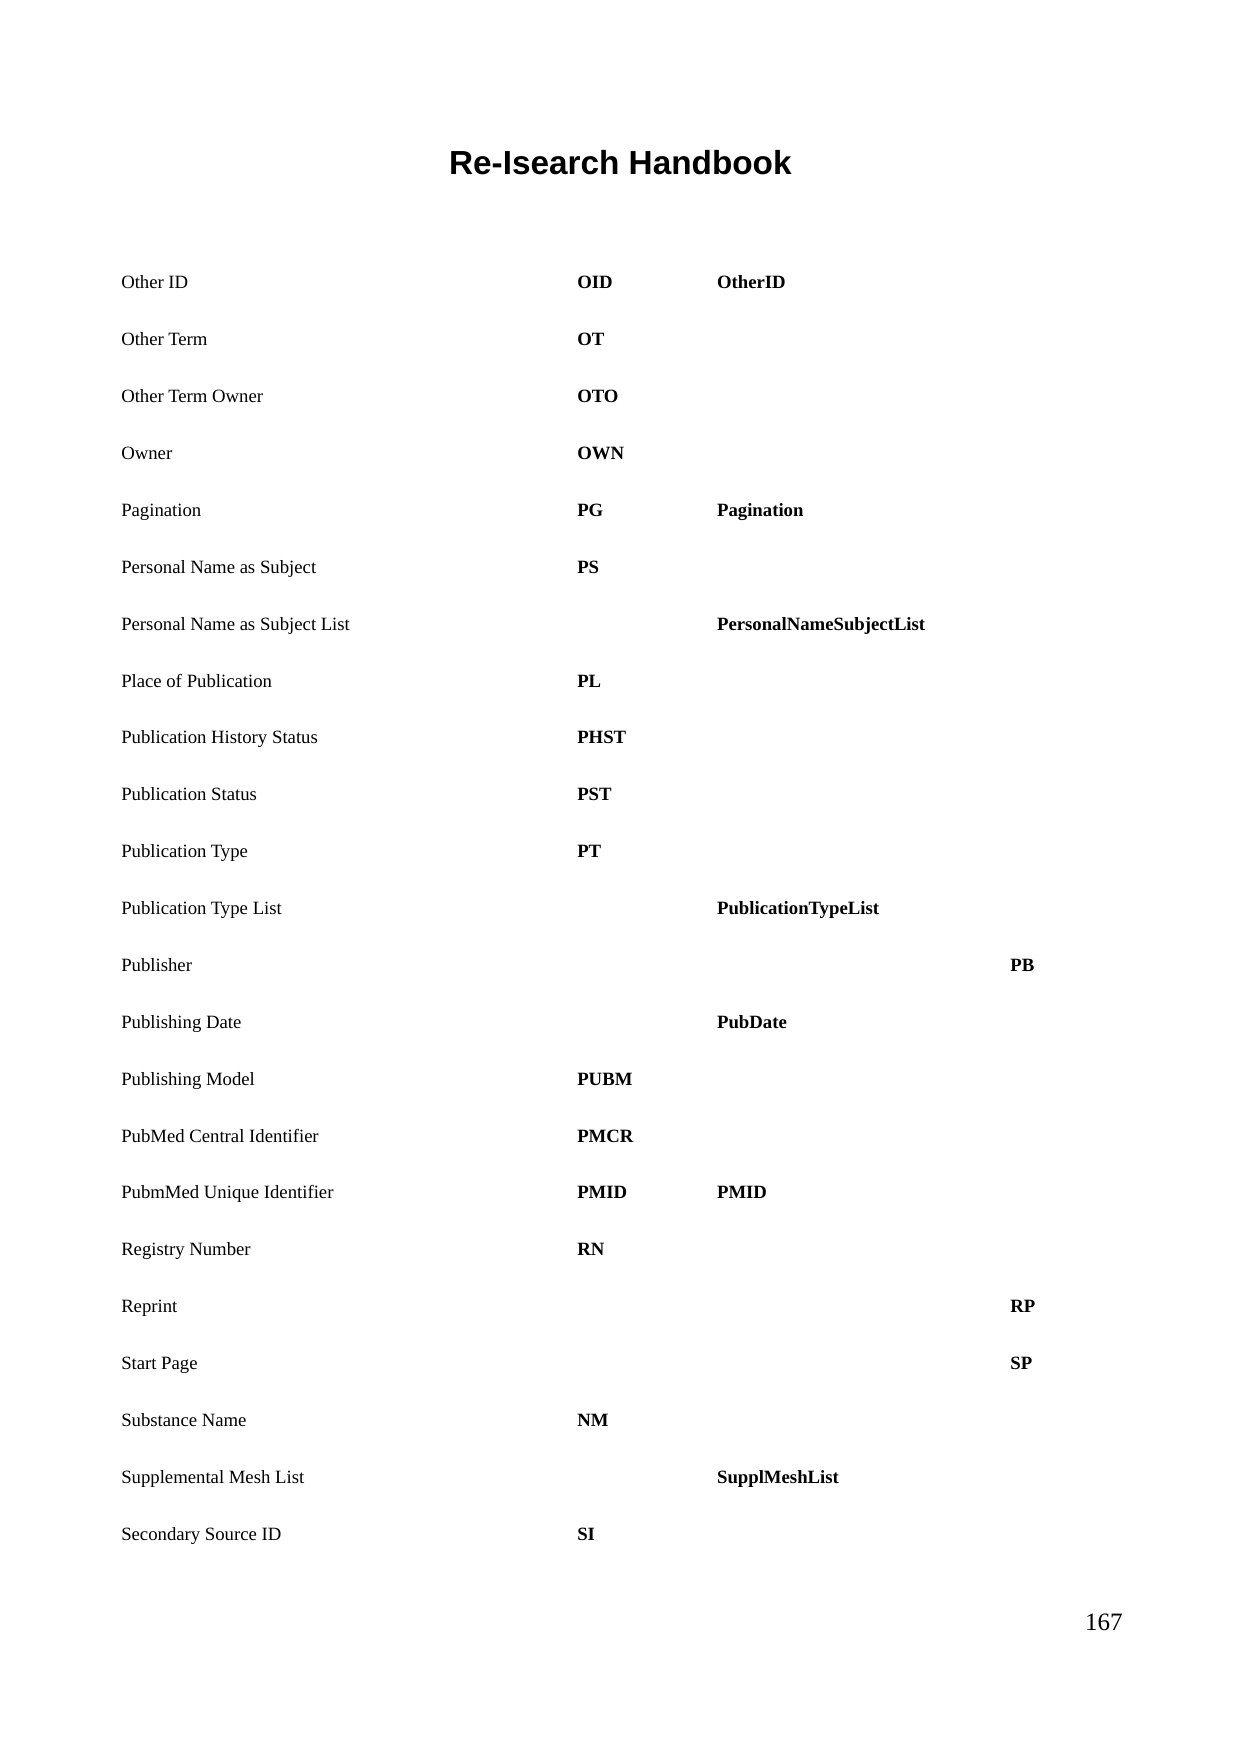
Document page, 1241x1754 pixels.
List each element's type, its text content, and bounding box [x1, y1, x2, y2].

table_cell Place of Publication [118, 667, 574, 723]
table_cell Pagination [118, 496, 574, 553]
table_cell ​ [714, 325, 1007, 382]
table_cell ​ [1007, 382, 1122, 439]
table_cell ​ [714, 212, 1007, 268]
table_cell ​ [574, 610, 714, 667]
table_cell ​ [574, 894, 714, 951]
table_cell ​ [1007, 496, 1122, 553]
table_cell Publishing Model [118, 1065, 574, 1122]
table_cell ​ [574, 1292, 714, 1349]
table_cell Publication Status [118, 780, 574, 837]
table_cell OID [574, 269, 714, 325]
table_cell ​ [714, 1235, 1007, 1292]
table_cell ​ [1007, 553, 1122, 610]
table_cell NM [574, 1406, 714, 1463]
table_cell PUBM [574, 1065, 714, 1122]
table_cell PMCR [574, 1122, 714, 1178]
table_cell PG [574, 496, 714, 553]
table_cell Publishing Date [118, 1008, 574, 1065]
table_cell ​ [1007, 1406, 1122, 1463]
table_cell Other Term Owner [118, 382, 574, 439]
table_cell Pagination [714, 496, 1007, 553]
table_cell ​ [1007, 1122, 1122, 1178]
table_cell Other ID [118, 269, 574, 325]
table_cell ​ [1007, 667, 1122, 723]
table_cell ​ [714, 1349, 1007, 1406]
table_cell PS [574, 553, 714, 610]
table_cell [574, 212, 714, 268]
table_cell ​ [574, 1349, 714, 1406]
table_cell PMID [714, 1179, 1007, 1235]
table_cell OWN [574, 439, 714, 496]
table_cell ​ [1007, 894, 1122, 951]
table_cell Personal Name as Subject List [118, 610, 574, 667]
table_cell Secondary Source ID [118, 1520, 574, 1577]
table_cell ​ [714, 951, 1007, 1008]
table_cell Registry Number [118, 1235, 574, 1292]
table_cell ​ [1007, 610, 1122, 667]
table_cell PersonalNameSubjectList [714, 610, 1007, 667]
table_cell Publication Type List [118, 894, 574, 951]
table_cell SI [574, 1520, 714, 1577]
table_cell Owner [118, 439, 574, 496]
table_cell ​ [1007, 1520, 1122, 1577]
table_cell Other Term [118, 325, 574, 382]
table_cell ​ [714, 724, 1007, 780]
table_cell PubDate [714, 1008, 1007, 1065]
table_cell PHST [574, 724, 714, 780]
table_cell PB [1007, 951, 1122, 1008]
table_cell OtherID [714, 269, 1007, 325]
table_cell ​ [1007, 439, 1122, 496]
table_cell ​ [1007, 1179, 1122, 1235]
table_cell PMID [574, 1179, 714, 1235]
table_cell OT [574, 325, 714, 382]
table_cell ​ [714, 1065, 1007, 1122]
table_cell ​ [1007, 1008, 1122, 1065]
table_cell ​ [574, 1008, 714, 1065]
table_cell ​ [714, 1406, 1007, 1463]
table_cell ​ [1007, 269, 1122, 325]
table_cell Personal Name as Subject [118, 553, 574, 610]
table_cell ​ [714, 553, 1007, 610]
table_cell ​ [1007, 212, 1122, 268]
table_cell Publisher [118, 951, 574, 1008]
table_cell Publication History Status [118, 724, 574, 780]
table_cell PT [574, 837, 714, 894]
table_cell RN [574, 1235, 714, 1292]
table_cell ​ [714, 382, 1007, 439]
table_cell ​ [714, 837, 1007, 894]
table_cell Start Page [118, 1349, 574, 1406]
table_cell SupplMeshList [714, 1463, 1007, 1520]
table_cell ​ [714, 439, 1007, 496]
table_cell SP [1007, 1349, 1122, 1406]
table_cell ​ [1007, 1235, 1122, 1292]
table_cell PL [574, 667, 714, 723]
table_cell ​ [714, 667, 1007, 723]
table_cell Reprint [118, 1292, 574, 1349]
table_cell ​ [714, 1520, 1007, 1577]
table_cell ​ [1007, 724, 1122, 780]
table_cell ​ [714, 1292, 1007, 1349]
table_cell PST [574, 780, 714, 837]
table_cell PubmMed Unique Identifier [118, 1179, 574, 1235]
table_cell ​ [1007, 1463, 1122, 1520]
table_cell PublicationTypeList [714, 894, 1007, 951]
table_cell PubMed Central Identifier [118, 1122, 574, 1178]
table_cell ​ [714, 1122, 1007, 1178]
table_cell ​ [1007, 325, 1122, 382]
table_cell Publication Type [118, 837, 574, 894]
table_cell ​ [714, 780, 1007, 837]
table_cell ​ [574, 951, 714, 1008]
table_cell ​ [1007, 837, 1122, 894]
table_cell Supplemental Mesh List [118, 1463, 574, 1520]
table_cell OTO [574, 382, 714, 439]
table_cell RP [1007, 1292, 1122, 1349]
table_cell [118, 212, 574, 268]
table_cell Substance Name [118, 1406, 574, 1463]
table_cell ​ [574, 1463, 714, 1520]
table_cell ​ [1007, 780, 1122, 837]
table_cell ​ [1007, 1065, 1122, 1122]
